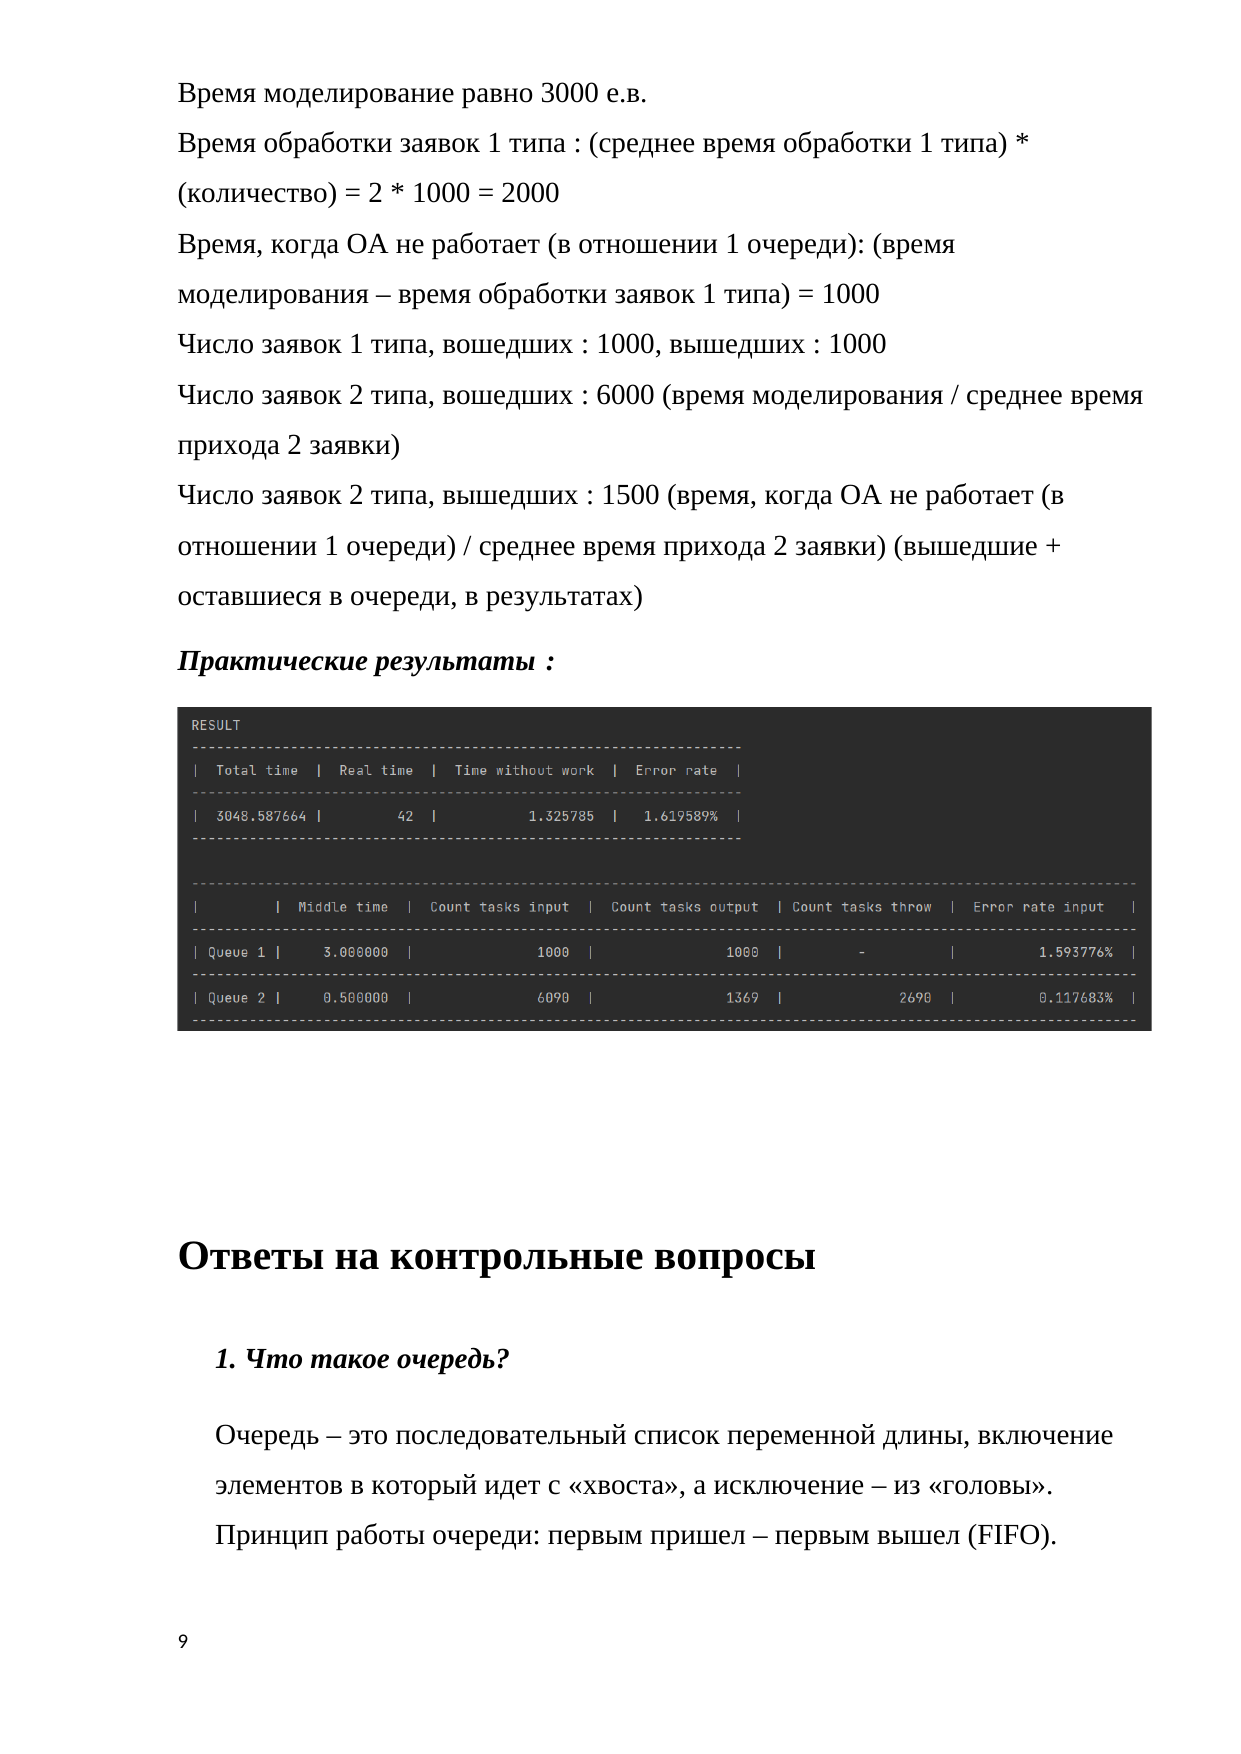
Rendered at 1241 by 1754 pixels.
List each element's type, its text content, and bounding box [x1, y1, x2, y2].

text Время моделирование равно 3000 е.в. Время обработки заявок 1 типа : (среднее время обработки 1 типа) * (количество) = 2 * 1000 = 2000 Время, когда ОА не работает (в отношении 1 очереди): (время моделирования – время обработки заявок 1 типа) = 1000 Число заявок 1 типа, вошедших : 1000, вышедших : 1000 Число заявок 2 типа, вошедших : 6000 (время моделирования / среднее время прихода 2 заявки) Число заявок 2 типа, вышедших : 1500 (время, когда ОА не работает (в отношении 1 очереди) / среднее время прихода 2 заявки) (вышедшие + оставшиеся в очереди, в результатах) [177, 75, 1152, 612]
text Практические результаты : [177, 643, 1152, 677]
text 1. Что такое очередь? [215, 1342, 1152, 1375]
text Ответы на контрольные вопросы [177, 1230, 1152, 1278]
text Очередь – это последовательный список переменной длины, включение элементов в который идет с «хвоста», а исключение – из «головы». Принцип работы очереди: первым пришел – первым вышел (FIFO). [215, 1417, 1152, 1551]
